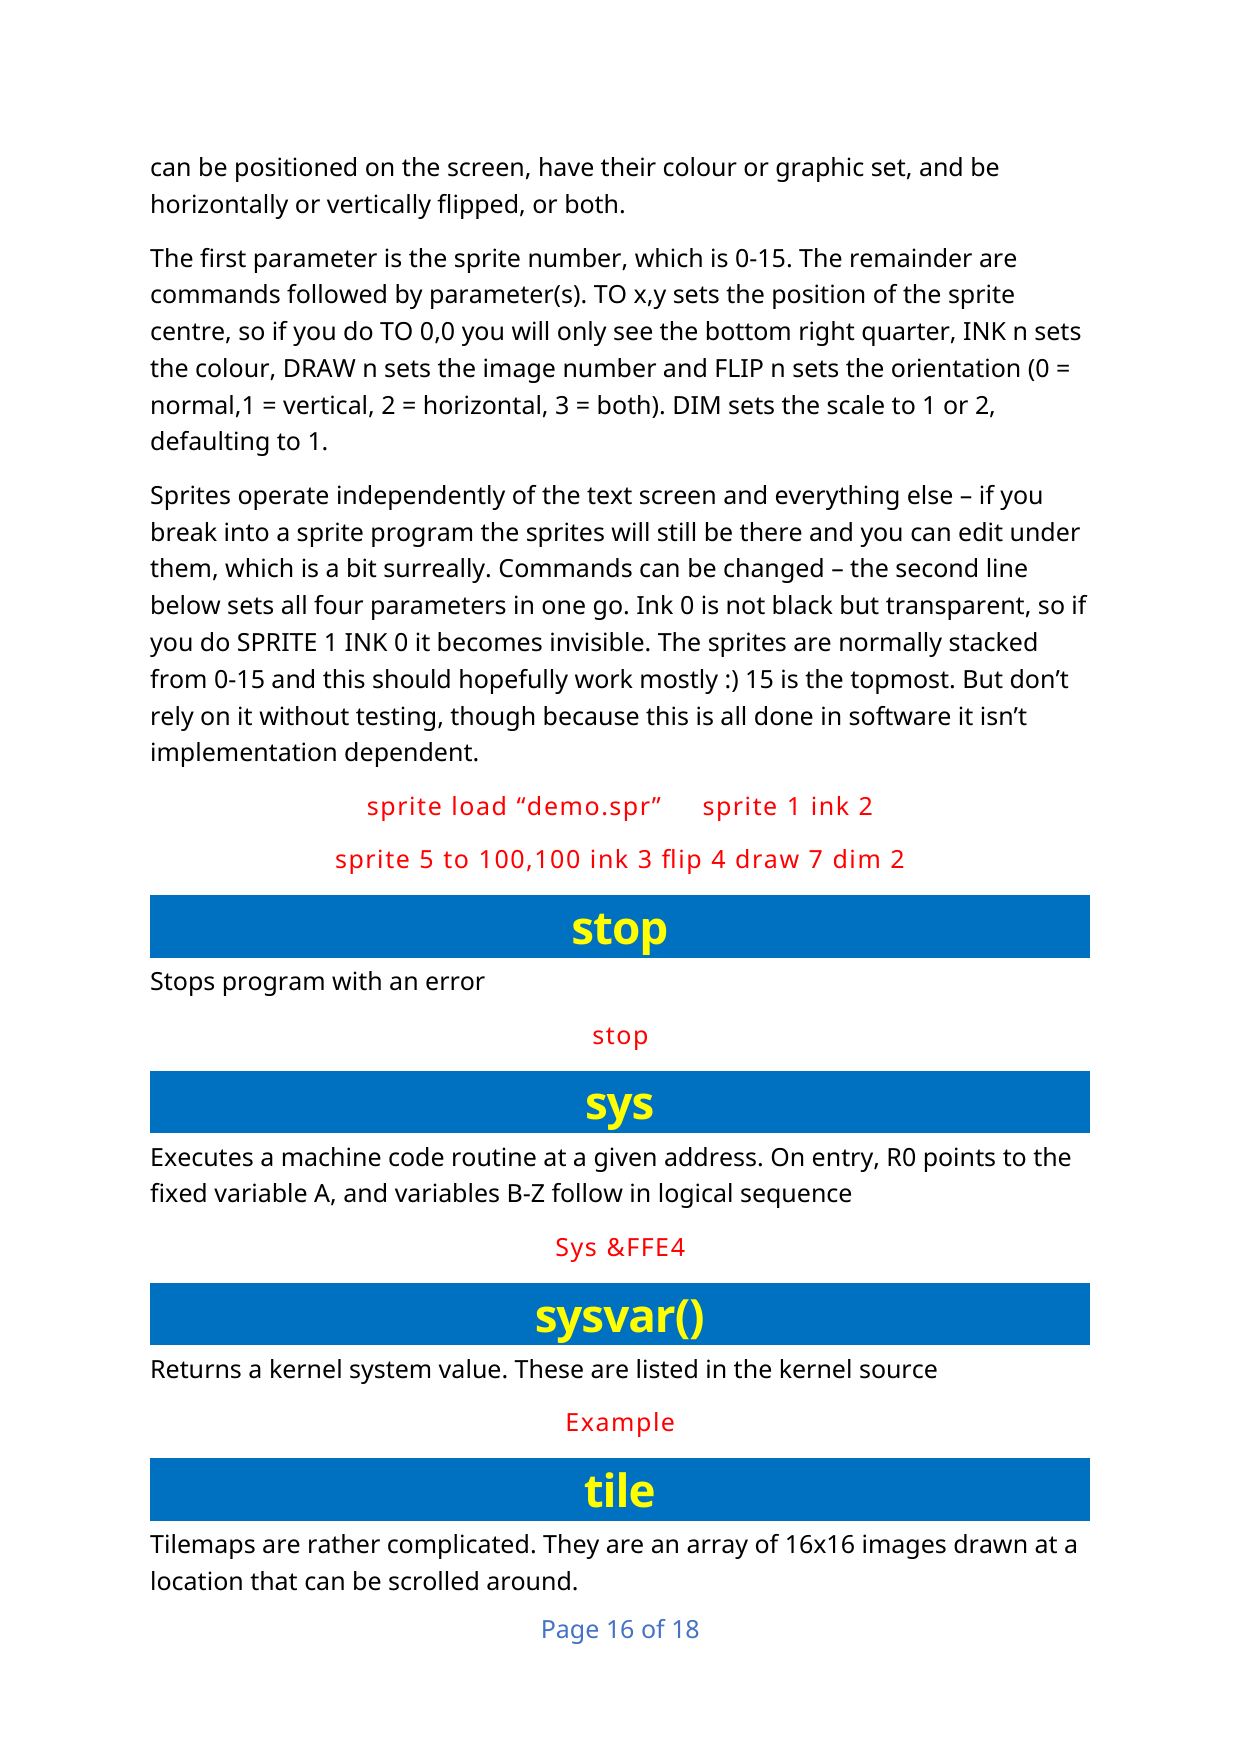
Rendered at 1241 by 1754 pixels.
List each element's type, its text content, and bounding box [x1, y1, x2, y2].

subtitle sprite 5 to 100,100 ink 3 flip 4 draw 7 dim 2 [150, 842, 1090, 876]
subtitle sprite load “demo.spr” sprite 1 ink 2 [150, 788, 1090, 822]
title stop [150, 895, 1090, 958]
text Returns a kernel system value. These are listed in the kernel source [150, 1352, 1090, 1386]
title sysvar() [150, 1283, 1090, 1345]
text Stops program with an error [150, 964, 1090, 998]
text can be positioned on the screen, have their colour or graphic set, and be horizontally or vertically flipped, or both. [150, 150, 1090, 221]
text Executes a machine code routine at a given address. On entry, R0 points to the fixed variable A, and variables B-Z follow in logical sequence [150, 1139, 1090, 1210]
subtitle Sys &FFE4 [150, 1229, 1090, 1264]
subtitle stop [150, 1017, 1090, 1051]
text Sprites operate independently of the text screen and everything else – if you break into a sprite program the sprites will still be there and you can edit under them, which is a bit surreally. Commands can be changed – the second line below sets all four parameters in one go. Ink 0 is not black but transparent, so if you do SPRITE 1 INK 0 it becomes invisible. The sprites are normally stacked from 0-15 and this should hopefully work mostly :) 15 is the topmost. But don’t rely on it without testing, though because this is all done in software it isn’t implementation dependent. [150, 477, 1090, 769]
title sys [150, 1071, 1090, 1133]
text The first parameter is the sprite number, which is 0-15. The remainder are commands followed by parameter(s). TO x,y sets the position of the sprite centre, so if you do TO 0,0 you will only see the bottom right quarter, INK n sets the colour, DRAW n sets the image number and FLIP n sets the orientation (0 = normal,1 = vertical, 2 = horizontal, 3 = both). DIM sets the scale to 1 or 2, defaulting to 1. [150, 240, 1090, 458]
title tile [150, 1458, 1090, 1521]
subtitle Example [150, 1405, 1090, 1439]
text Tilemaps are rather complicated. They are an array of 16x16 images drawn at a location that can be scrolled around. [150, 1527, 1090, 1598]
